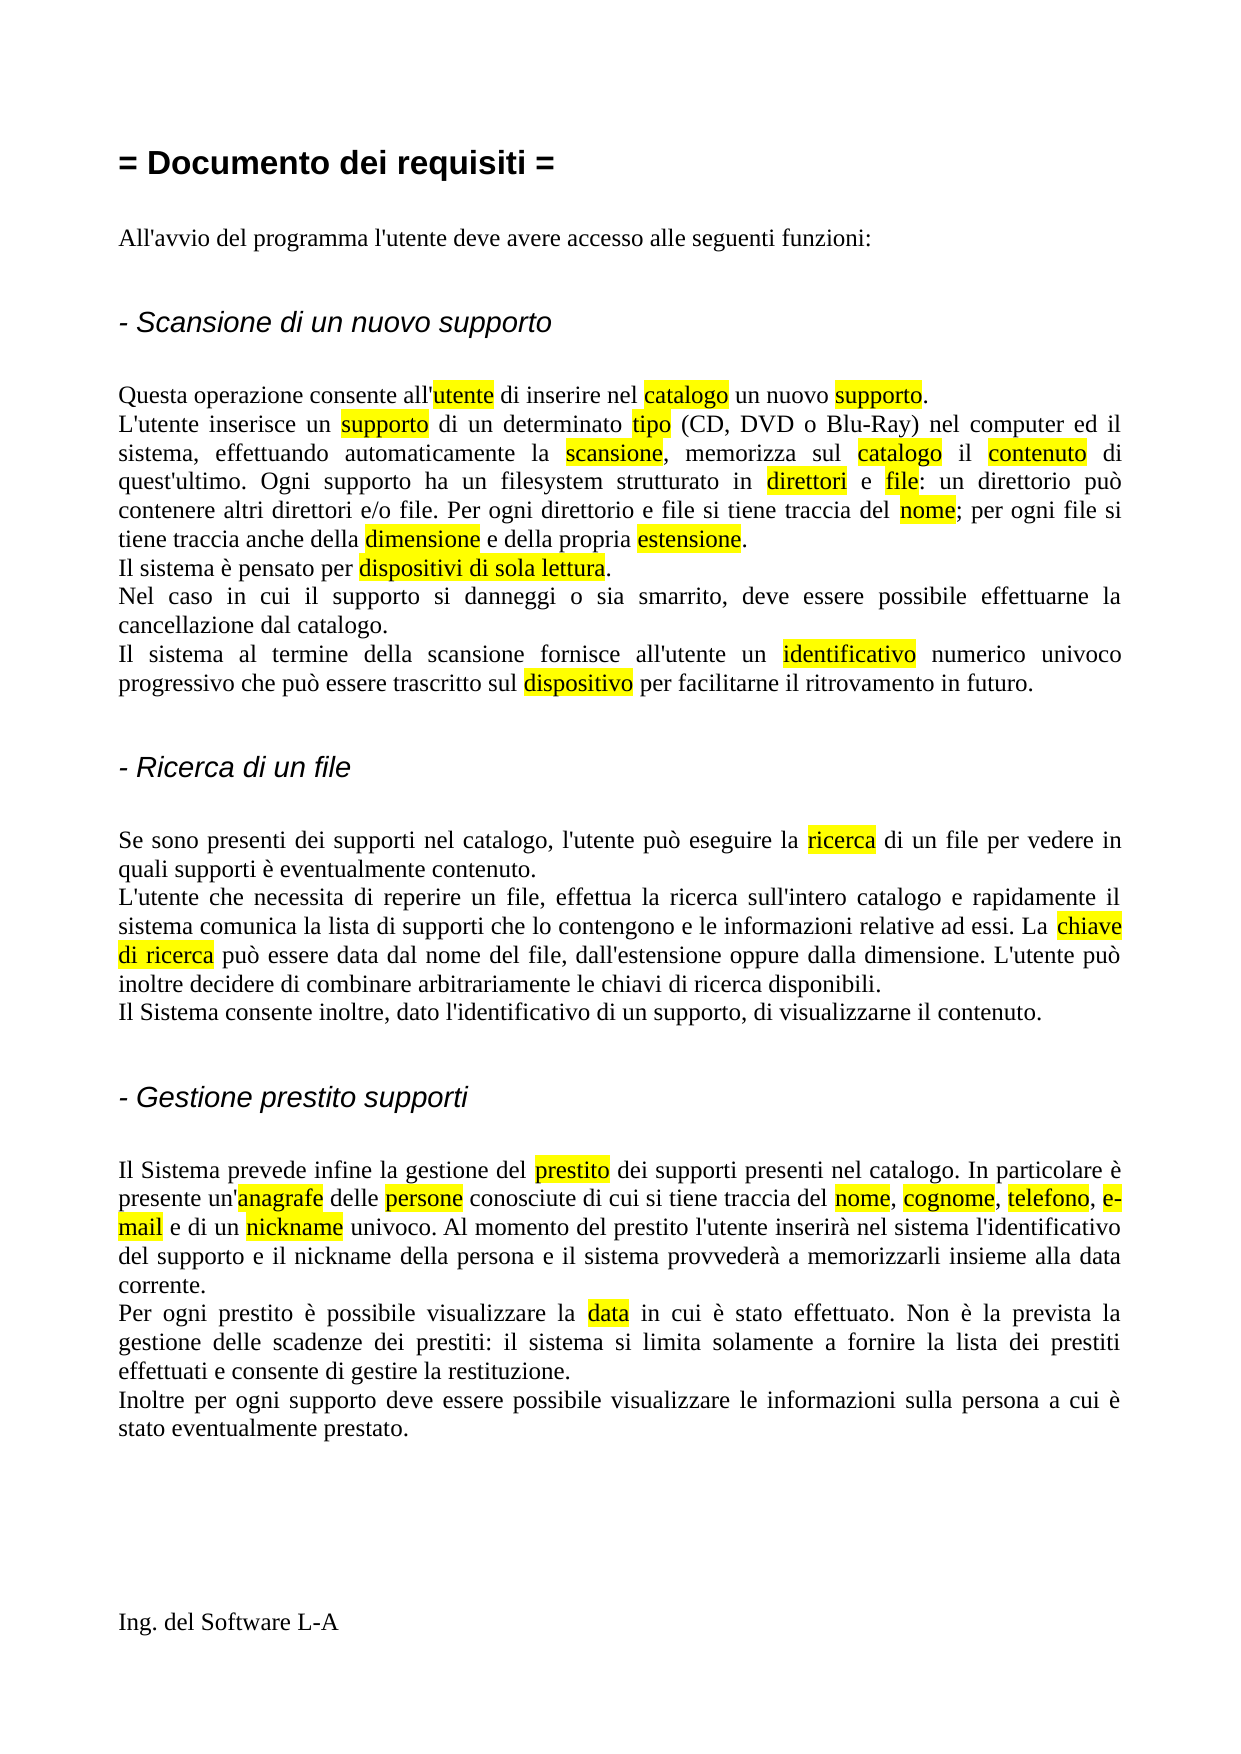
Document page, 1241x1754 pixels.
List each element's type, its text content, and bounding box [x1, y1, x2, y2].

text L'utente inserisce un supporto di un determinato tipo (CD, DVD o Blu-Ray) nel computer ed il sistema, effettuando automaticamente la scansione, memorizza sul catalogo il contenuto di quest'ultimo. Ogni supporto ha un filesystem strutturato in direttori e file: un direttorio può contenere altri direttori e/o file. Per ogni direttorio e file si tiene traccia del nome; per ogni file si tiene traccia anche della dimensione e della propria estensione. [118, 409, 1122, 553]
text Il sistema al termine della scansione fornisce all'utente un identificativo numerico univoco progressivo che può essere trascritto sul dispositivo per facilitarne il ritrovamento in futuro. [118, 639, 1122, 696]
text Nel caso in cui il supporto si danneggi o sia smarrito, deve essere possibile effettuarne la cancellazione dal catalogo. [118, 581, 1122, 639]
subtitle - Ricerca di un file [118, 750, 1122, 784]
text Inoltre per ogni supporto deve essere possibile visualizzare le informazioni sulla persona a cui è stato eventualmente prestato. [118, 1385, 1122, 1442]
text Per ogni prestito è possibile visualizzare la data in cui è stato effettuato. Non è la prevista la gestione delle scadenze dei prestiti: il sistema si limita solamente a fornire la lista dei prestiti effettuati e consente di gestire la restituzione. [118, 1298, 1122, 1385]
text All'avvio del programma l'utente deve avere accesso alle seguenti funzioni: [118, 223, 1122, 252]
text Il sistema è pensato per dispositivi di sola lettura. [118, 553, 1122, 581]
subtitle - Gestione prestito supporti [118, 1080, 1122, 1113]
subtitle - Scansione di un nuovo supporto [118, 305, 1122, 339]
text L'utente che necessita di reperire un file, effettua la ricerca sull'intero catalogo e rapidamente il sistema comunica la lista di supporti che lo contengono e le informazioni relative ad essi. La chiave di ricerca può essere data dal nome del file, dall'estensione oppure dalla dimensione. L'utente può inoltre decidere di combinare arbitrariamente le chiavi di ricerca disponibili. [118, 882, 1122, 997]
text Il Sistema prevede infine la gestione del prestito dei supporti presenti nel catalogo. In particolare è presente un'anagrafe delle persone conosciute di cui si tiene traccia del nome, cognome, telefono, e-mail e di un nickname univoco. Al momento del prestito l'utente inserirà nel sistema l'identificativo del supporto e il nickname della persona e il sistema provvederà a memorizzarli insieme alla data corrente. [118, 1155, 1122, 1298]
subtitle = Documento dei requisiti = [118, 143, 1122, 182]
text Se sono presenti dei supporti nel catalogo, l'utente può eseguire la ricerca di un file per vedere in quali supporti è eventualmente contenuto. [118, 825, 1122, 882]
text Questa operazione consente all'utente di inserire nel catalogo un nuovo supporto. [118, 380, 1122, 409]
text Il Sistema consente inoltre, dato l'identificativo di un supporto, di visualizzarne il contenuto. [118, 997, 1122, 1026]
